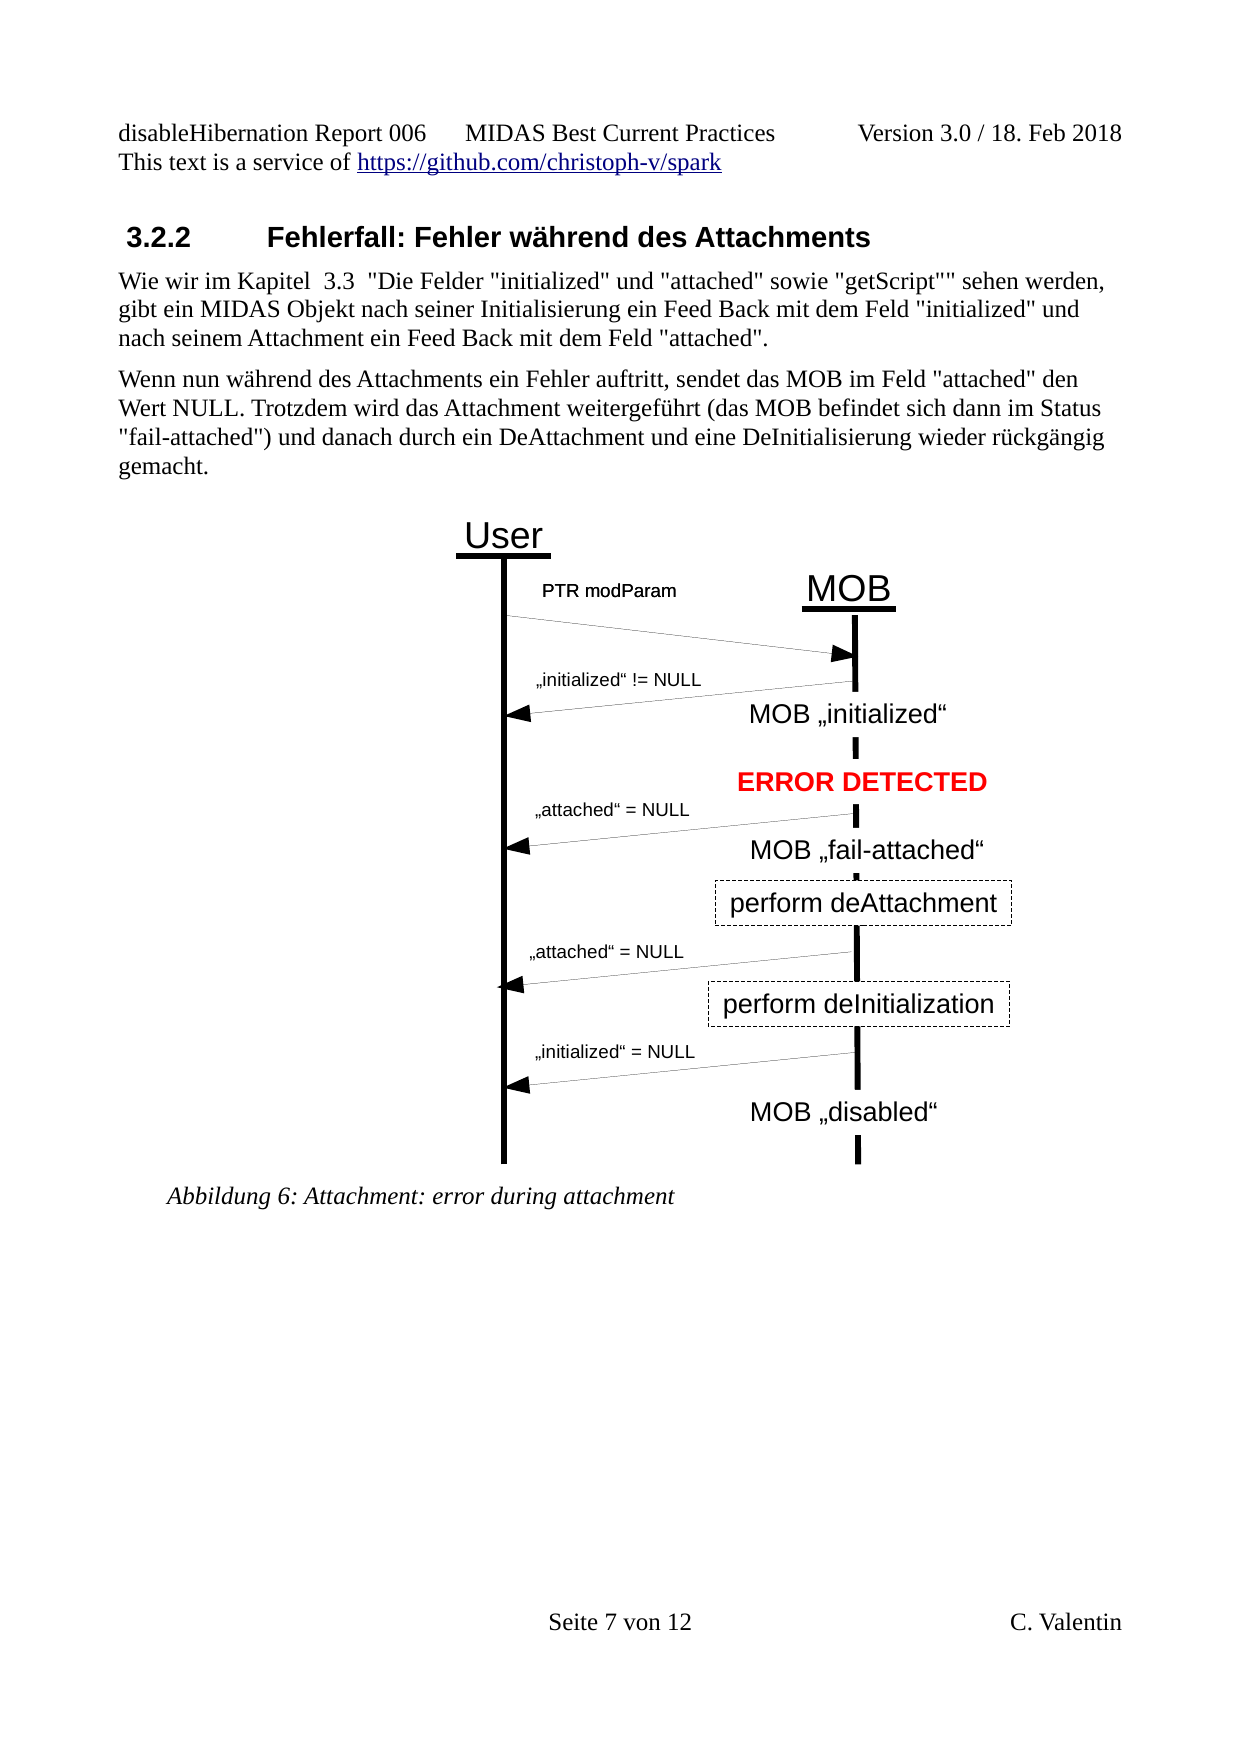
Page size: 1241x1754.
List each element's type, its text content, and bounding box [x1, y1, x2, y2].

text Abbildung 6: Attachment: error during attachment [167, 1181, 1083, 1209]
text Wenn nun während des Attachments ein Fehler auftritt, sendet das MOB im Feld "attached" den Wert NULL. Trotzdem wird das Attachment weitergeführt (das MOB befindet sich dann im Status "fail-attached") und danach durch ein DeAttachment und eine DeInitialisierung wieder rückgängig gemacht. [118, 364, 1122, 479]
subtitle Fehlerfall: Fehler während des Attachments [118, 220, 1122, 253]
text Wie wir im Kapitel 3.3 "Die Felder "initialized" und "attached" sowie "getScript"" sehen werden, gibt ein MIDAS Objekt nach seiner Initialisierung ein Feed Back mit dem Feld "initialized" und nach seinem Attachment ein Feed Back mit dem Feld "attached". [118, 266, 1122, 352]
